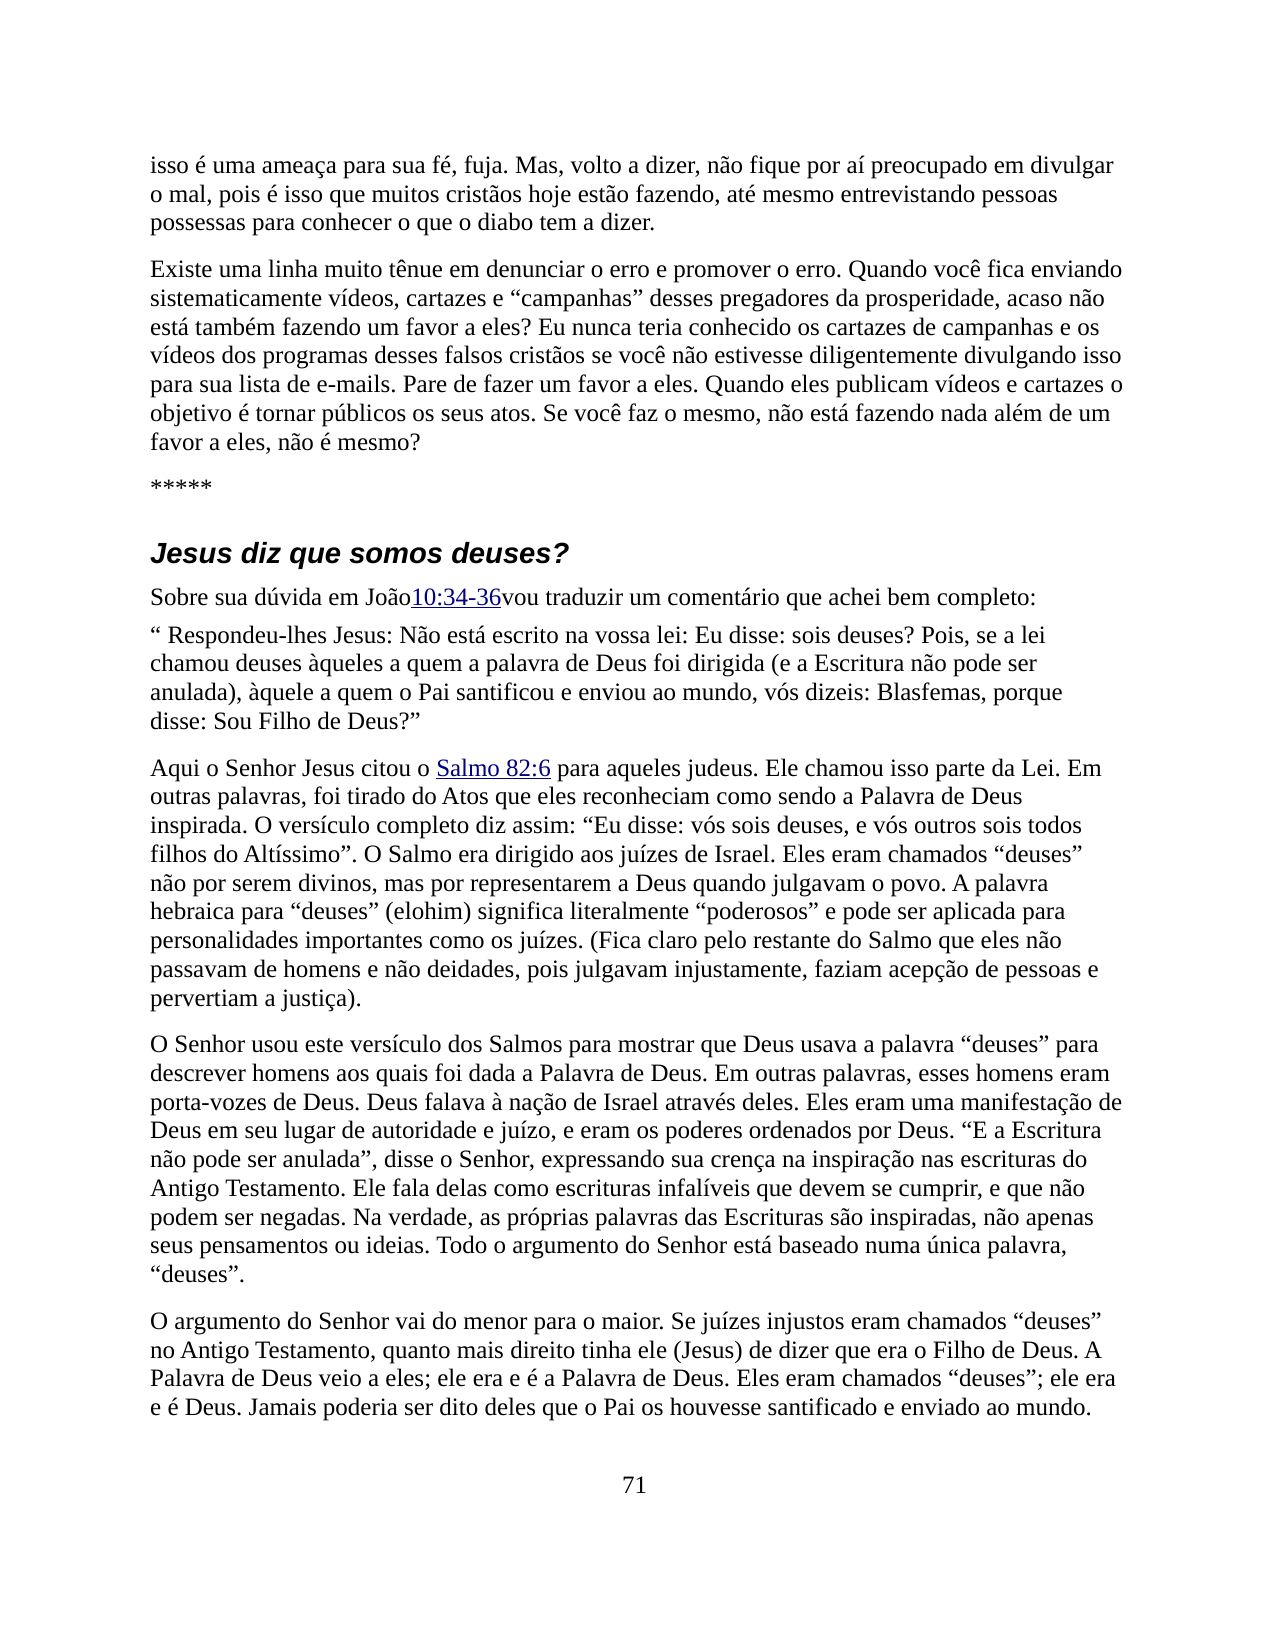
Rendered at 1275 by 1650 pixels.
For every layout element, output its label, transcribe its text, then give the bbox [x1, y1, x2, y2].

text isso é uma ameaça para sua fé, fuja. Mas, volto a dizer, não fique por aí preocupado em divulgar o mal, pois é isso que muitos cristãos hoje estão fazendo, até mesmo entrevistando pessoas possessas para conhecer o que o diabo tem a dizer. [150, 150, 1125, 236]
text O argumento do Senhor vai do menor para o maior. Se juízes injustos eram chamados “deuses” no Antigo Testamento, quanto mais direito tinha ele (Jesus) de dizer que era o Filho de Deus. A Palavra de Deus veio a eles; ele era e é a Palavra de Deus. Eles eram chamados “deuses”; ele era e é Deus. Jamais poderia ser dito deles que o Pai os houvesse santificado e enviado ao mundo. [150, 1306, 1125, 1421]
text “ Respondeu-lhes Jesus: Não está escrito na vossa lei: Eu disse: sois deuses? Pois, se a lei chamou deuses àqueles a quem a palavra de Deus foi dirigida (e a Escritura não pode ser anulada), àquele a quem o Pai santificou e enviou ao mundo, vós dizeis: Blasfemas, porque disse: Sou Filho de Deus?” [150, 620, 1125, 735]
text Existe uma linha muito tênue em denunciar o erro e promover o erro. Quando você fica enviando sistematicamente vídeos, cartazes e “campanhas” desses pregadores da prosperidade, acaso não está também fazendo um favor a eles? Eu nunca teria conhecido os cartazes de campanhas e os vídeos dos programas desses falsos cristãos se você não estivesse diligentemente divulgando isso para sua lista de e-mails. Pare de fazer um favor a eles. Quando eles publicam vídeos e cartazes o objetivo é tornar públicos os seus atos. Se você faz o mesmo, não está fazendo nada além de um favor a eles, não é mesmo? [150, 254, 1125, 455]
text O Senhor usou este versículo dos Salmos para mostrar que Deus usava a palavra “deuses” para descrever homens aos quais foi dada a Palavra de Deus. Em outras palavras, esses homens eram porta-vozes de Deus. Deus falava à nação de Israel através deles. Eles eram uma manifestação de Deus em seu lugar de autoridade e juízo, e eram os poderes ordenados por Deus. “E a Escritura não pode ser anulada”, disse o Senhor, expressando sua crença na inspiração nas escrituras do Antigo Testamento. Ele fala delas como escrituras infalíveis que devem se cumprir, e que não podem ser negadas. Na verdade, as próprias palavras das Escrituras são inspiradas, não apenas seus pensamentos ou ideias. Todo o argumento do Senhor está baseado numa única palavra, “deuses”. [150, 1029, 1125, 1288]
text ***** [150, 473, 1125, 502]
text Sobre sua dúvida em João10:34-36vou traduzir um comentário que achei bem completo: [150, 582, 1125, 611]
subtitle Jesus diz que somos deuses? [150, 536, 1125, 569]
text Aqui o Senhor Jesus citou o Salmo 82:6 para aqueles judeus. Ele chamou isso parte da Lei. Em outras palavras, foi tirado do Atos que eles reconheciam como sendo a Palavra de Deus inspirada. O versículo completo diz assim: “Eu disse: vós sois deuses, e vós outros sois todos filhos do Altíssimo”. O Salmo era dirigido aos juízes de Israel. Eles eram chamados “deuses” não por serem divinos, mas por representarem a Deus quando julgavam o povo. A palavra hebraica para “deuses” (elohim) significa literalmente “poderosos” e pode ser aplicada para personalidades importantes como os juízes. (Fica claro pelo restante do Salmo que eles não passavam de homens e não deidades, pois julgavam injustamente, faziam acepção de pessoas e pervertiam a justiça). [150, 753, 1125, 1011]
